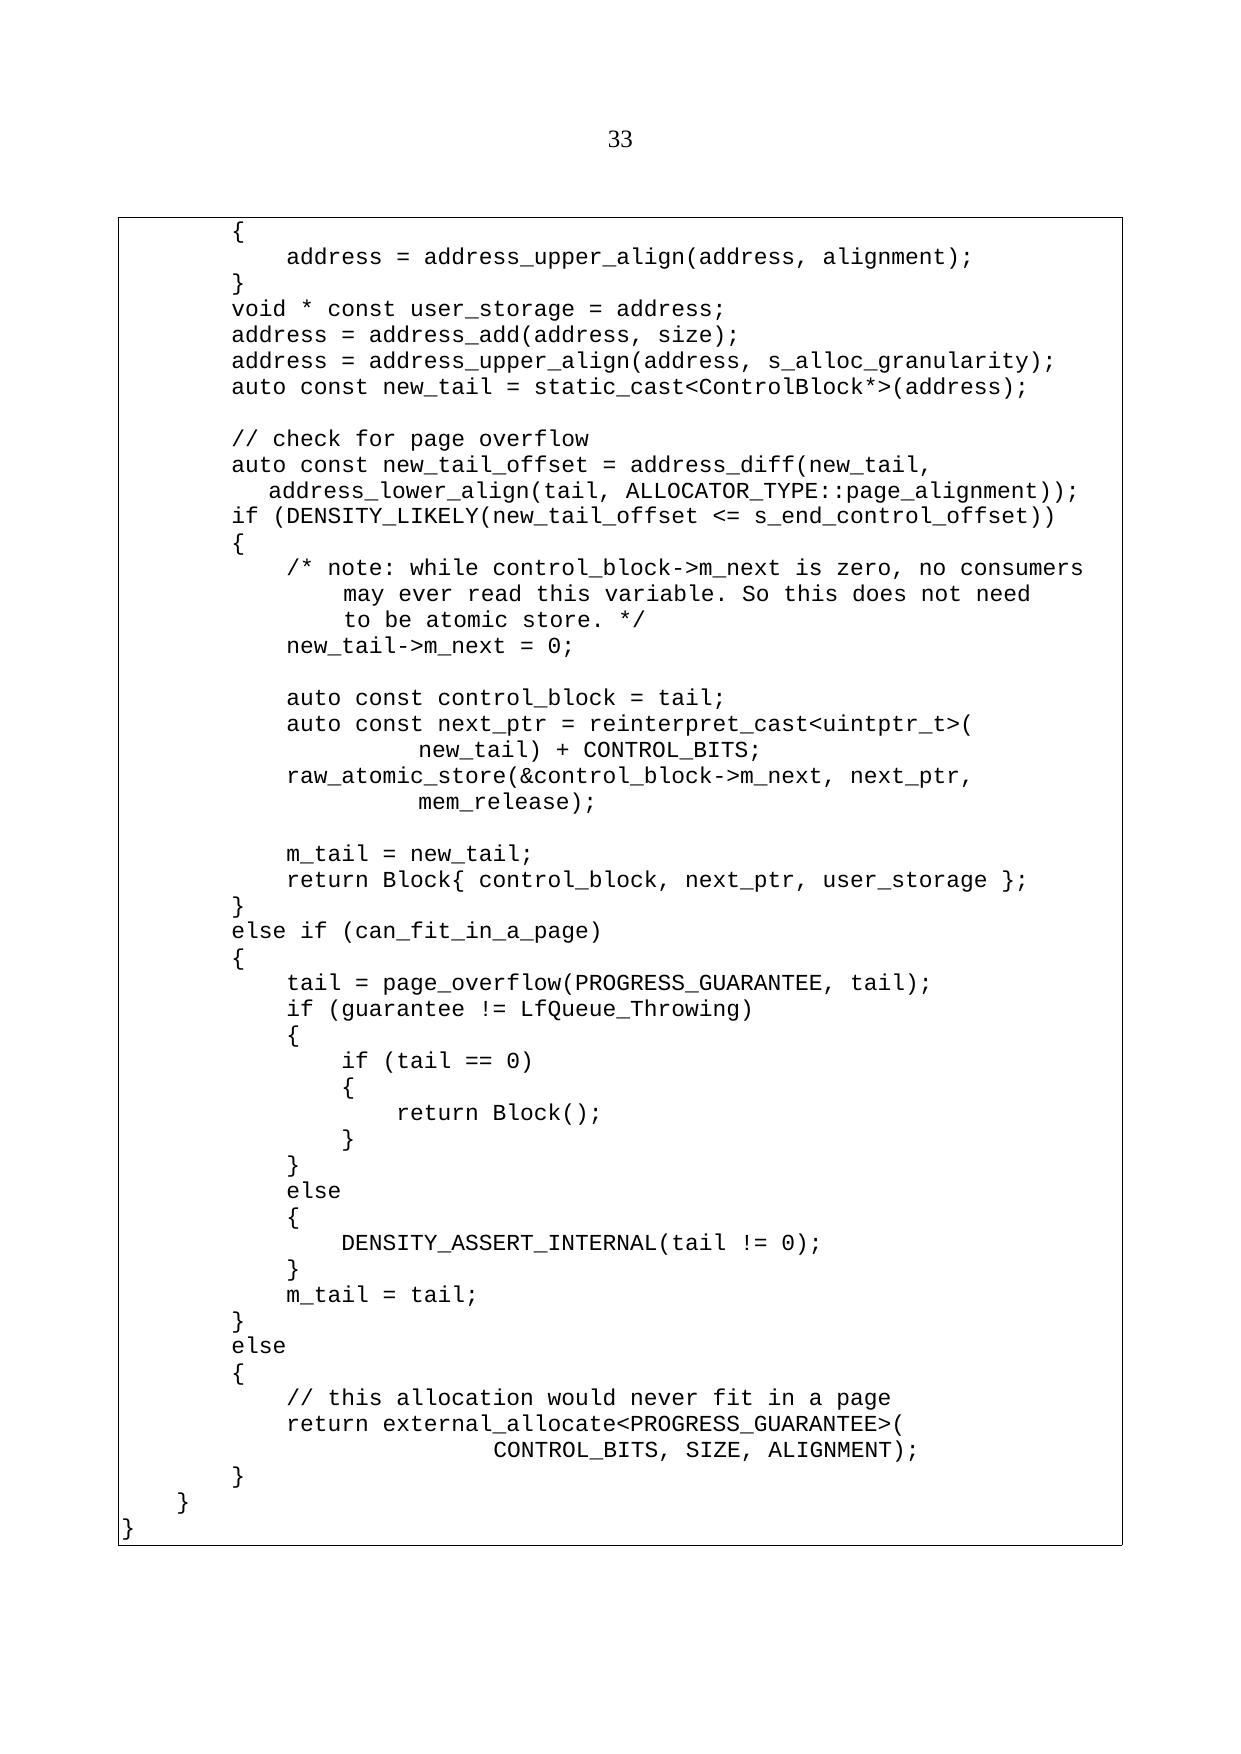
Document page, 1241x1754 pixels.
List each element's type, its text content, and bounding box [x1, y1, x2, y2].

text if (guarantee != LfQueue_Throwing) [119, 995, 1122, 1021]
text { [119, 1358, 1122, 1384]
text } [119, 1124, 1122, 1150]
text { [119, 943, 1122, 969]
text mem_release); [119, 787, 1122, 816]
text auto const control_block = tail; [119, 683, 1122, 709]
text address_lower_align(tail, ALLOCATOR_TYPE::page_alignment)); [119, 476, 1122, 502]
text } [119, 268, 1122, 294]
text address = address_upper_align(address, s_alloc_granularity); [119, 346, 1122, 372]
text // check for page overflow [119, 424, 1122, 450]
text /* note: while control_block->m_next is zero, no consumers [119, 554, 1122, 580]
text new_tail) + CONTROL_BITS; [119, 735, 1122, 761]
text return Block(); [119, 1098, 1122, 1124]
text auto const new_tail_offset = address_diff(new_tail, [119, 450, 1122, 476]
text void * const user_storage = address; [119, 294, 1122, 320]
text new_tail->m_next = 0; [119, 632, 1122, 661]
text else if (can_fit_in_a_page) [119, 917, 1122, 943]
text } [119, 891, 1122, 917]
text { [119, 218, 1122, 242]
text raw_atomic_store(&control_block->m_next, next_ptr, [119, 761, 1122, 787]
text } [119, 1254, 1122, 1280]
text m_tail = tail; [119, 1280, 1122, 1306]
text { [119, 1072, 1122, 1098]
text may ever read this variable. So this does not need [119, 580, 1122, 606]
text } [119, 1150, 1122, 1176]
text } [119, 1513, 1122, 1545]
text else [119, 1332, 1122, 1358]
text { [119, 1202, 1122, 1228]
text if (DENSITY_LIKELY(new_tail_offset <= s_end_control_offset)) [119, 502, 1122, 528]
text } [119, 1462, 1122, 1487]
text else [119, 1176, 1122, 1202]
text // this allocation would never fit in a page [119, 1384, 1122, 1410]
text { [119, 1021, 1122, 1047]
text CONTROL_BITS, SIZE, ALIGNMENT); [119, 1436, 1122, 1462]
text return external_allocate<PROGRESS_GUARANTEE>( [119, 1410, 1122, 1436]
text } [119, 1306, 1122, 1332]
text address = address_upper_align(address, alignment); [119, 242, 1122, 268]
text m_tail = new_tail; [119, 839, 1122, 865]
text DENSITY_ASSERT_INTERNAL(tail != 0); [119, 1228, 1122, 1254]
text return Block{ control_block, next_ptr, user_storage }; [119, 865, 1122, 891]
text to be atomic store. */ [119, 606, 1122, 632]
text { [119, 528, 1122, 554]
text auto const new_tail = static_cast<ControlBlock*>(address); [119, 372, 1122, 401]
text } [119, 1487, 1122, 1513]
text auto const next_ptr = reinterpret_cast<uintptr_t>( [119, 709, 1122, 735]
text tail = page_overflow(PROGRESS_GUARANTEE, tail); [119, 969, 1122, 995]
text address = address_add(address, size); [119, 320, 1122, 346]
text if (tail == 0) [119, 1047, 1122, 1072]
